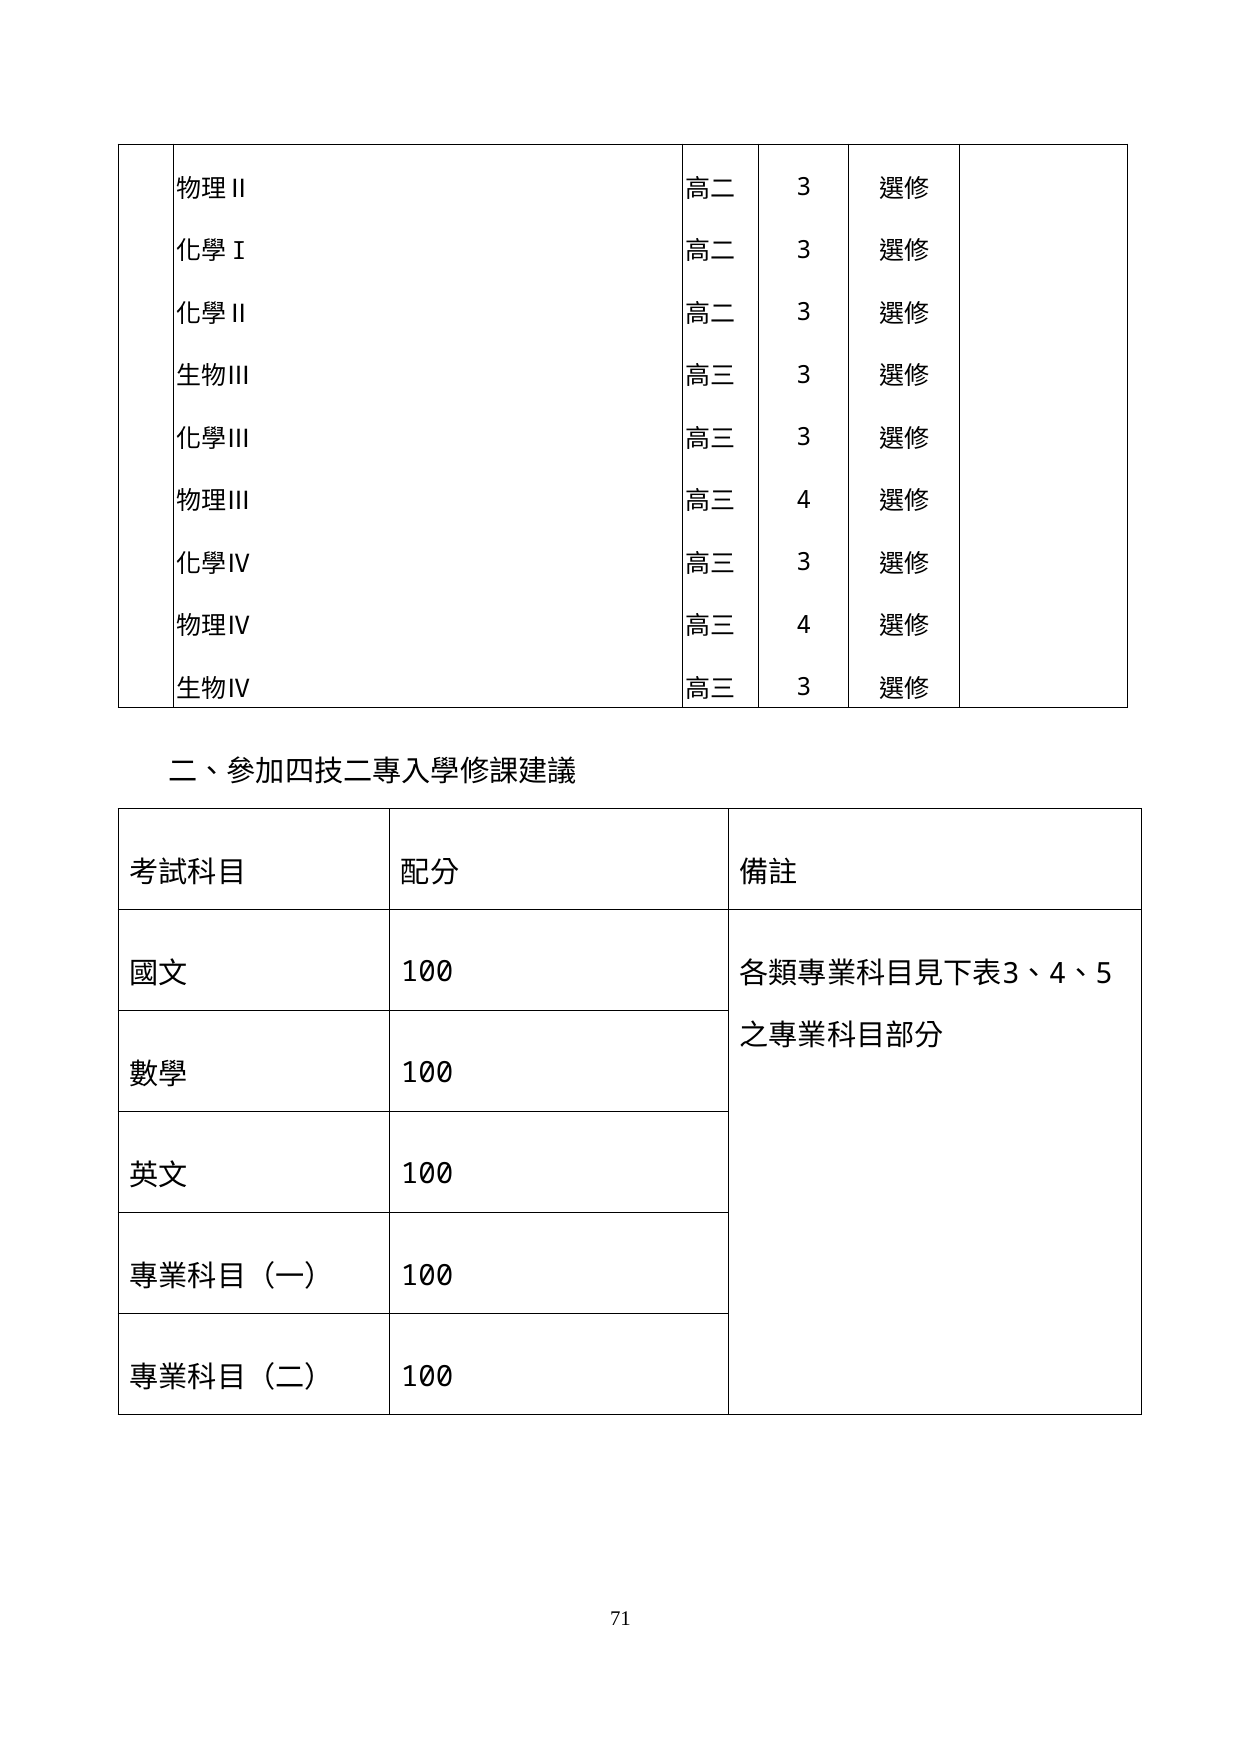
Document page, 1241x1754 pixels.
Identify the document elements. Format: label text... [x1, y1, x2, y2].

table_cell 100 [390, 1112, 728, 1212]
table_cell 專業科目（二） [119, 1314, 389, 1414]
table_header 備註 [729, 809, 1141, 909]
table_cell 100 [390, 1213, 728, 1313]
table_cell 各類專業科目見下表3、4、5之專業科目部分 [729, 910, 1141, 1414]
table_cell [960, 145, 1127, 707]
table_cell 國文 [119, 910, 389, 1010]
table_cell 選修 選修 選修 選修 選修 選修 選修 選修 選修 [849, 145, 959, 707]
table_cell 100 [390, 1011, 728, 1111]
table_header 配分 [390, 809, 728, 909]
table_cell [119, 145, 173, 707]
table_cell 100 [390, 910, 728, 1010]
table_cell 數學 [119, 1011, 389, 1111]
table_cell 專業科目（一） [119, 1213, 389, 1313]
table_cell 高二 高二 高二 高三 高三 高三 高三 高三 高三 [683, 145, 758, 707]
table_cell 英文 [119, 1112, 389, 1212]
table_cell 100 [390, 1314, 728, 1414]
table_header 考試科目 [119, 809, 389, 909]
table_cell 3 3 3 3 3 4 3 4 3 [759, 145, 848, 707]
text 二、參加四技二專入學修課建議 [168, 727, 1122, 789]
table_cell 物理Ⅱ 化學I 化學Ⅱ 生物Ⅲ 化學Ⅲ 物理Ⅲ 化學Ⅳ 物理Ⅳ 生物Ⅳ [174, 145, 682, 707]
